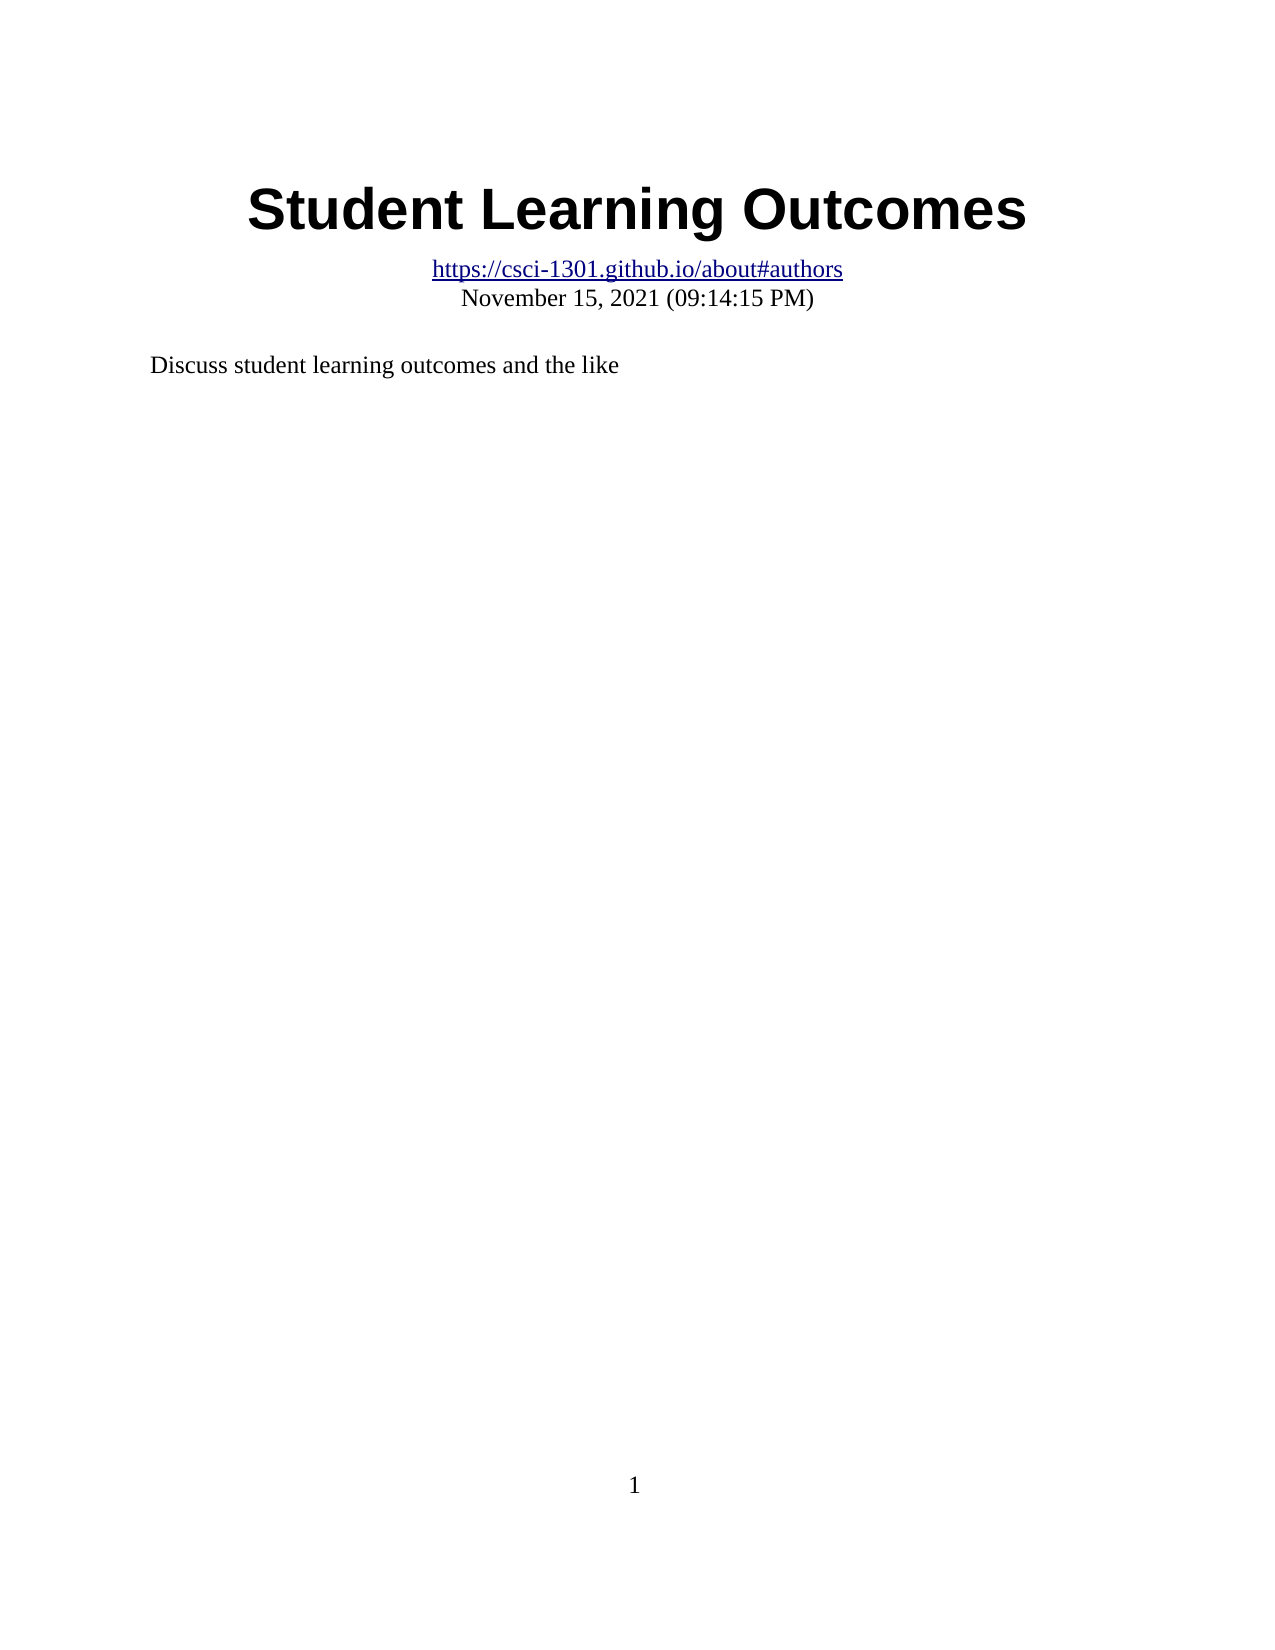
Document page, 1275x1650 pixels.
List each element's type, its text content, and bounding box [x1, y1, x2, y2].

text Discuss student learning outcomes and the like [150, 350, 1125, 378]
title Student Learning Outcomes [150, 175, 1125, 242]
text November 15, 2021 (09:14:15 PM) [150, 283, 1125, 312]
text https://csci-1301.github.io/about#authors [150, 254, 1125, 283]
